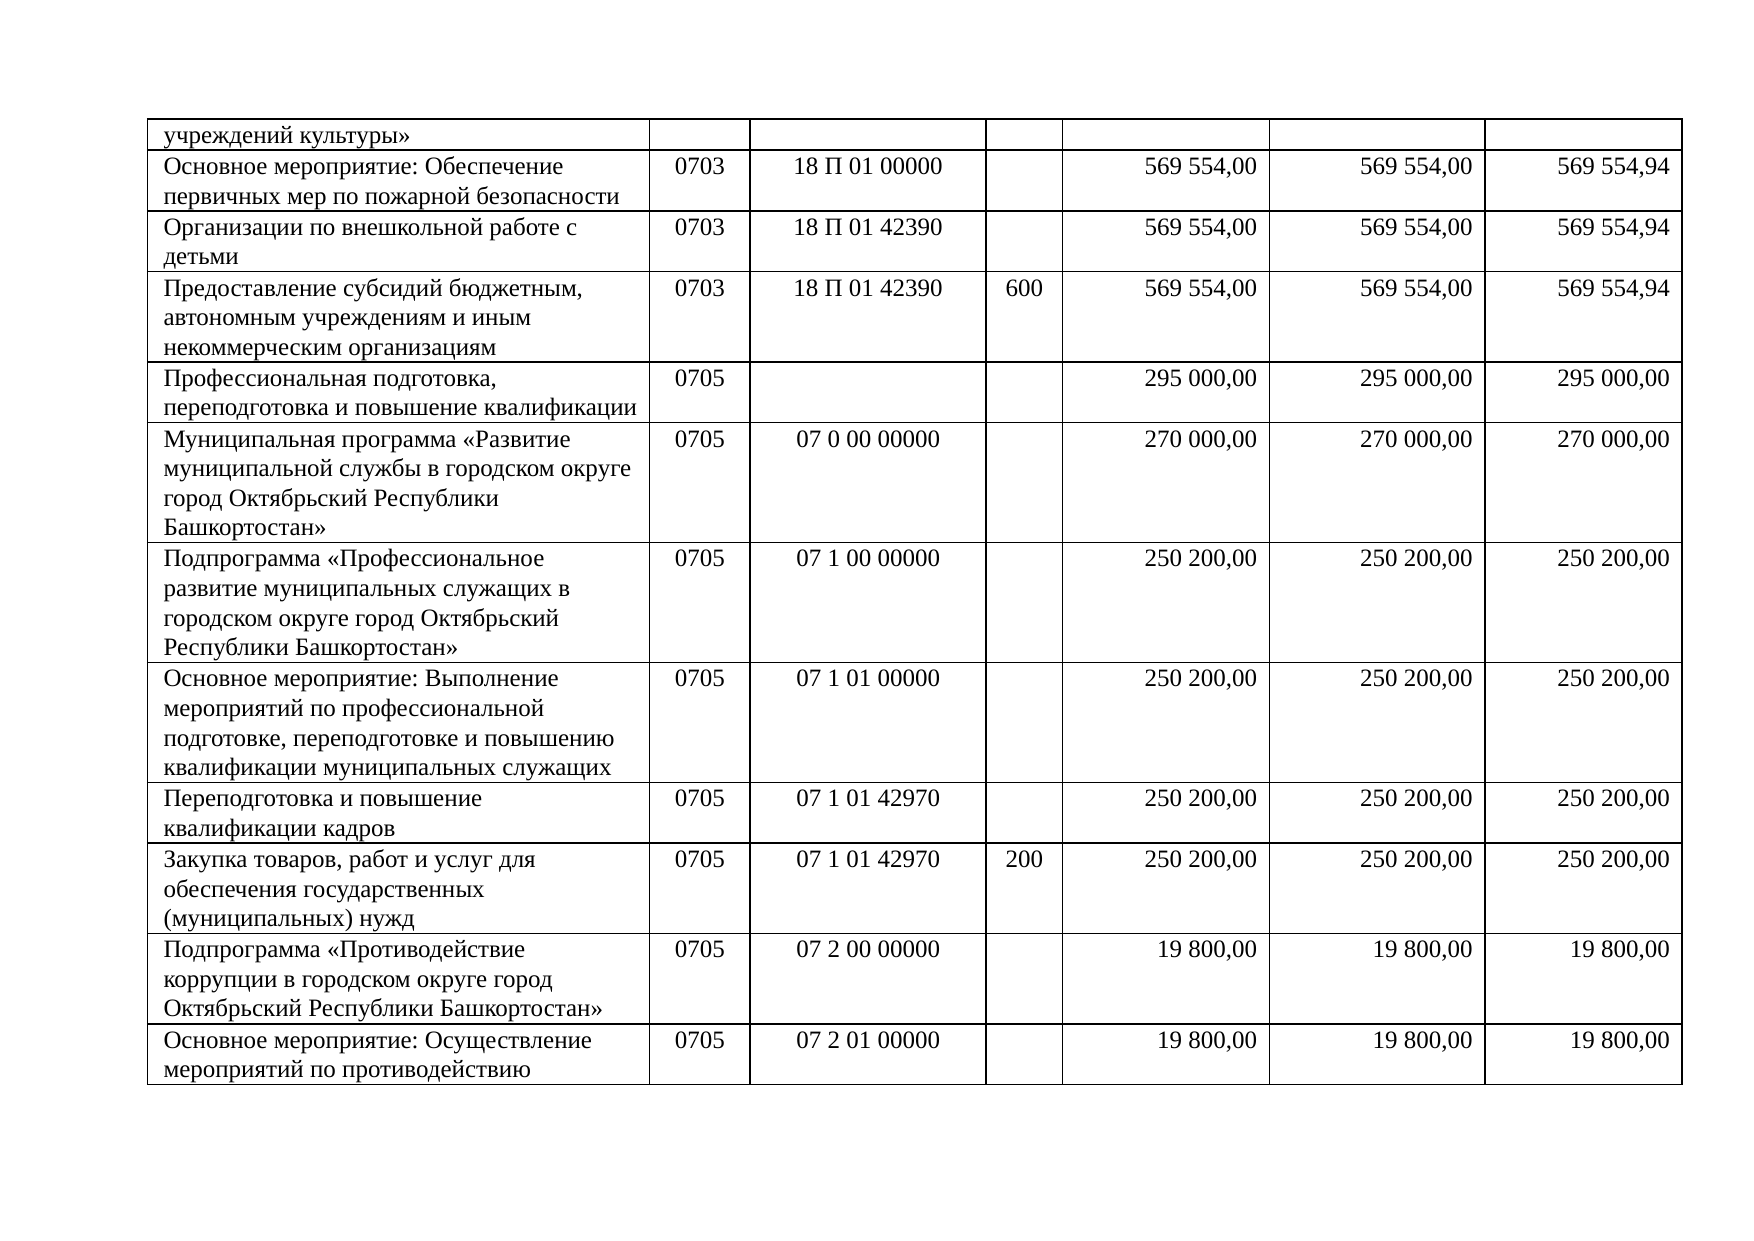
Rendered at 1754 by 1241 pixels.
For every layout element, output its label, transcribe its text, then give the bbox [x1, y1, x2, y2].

table_cell 250 200,00 [1486, 663, 1681, 781]
table_cell Подпрограмма «Профессиональное развитие муниципальных служащих в городском округе город Октябрьский Республики Башкортостан» [148, 543, 649, 662]
table_cell 295 000,00 [1063, 363, 1269, 422]
table_cell 569 554,00 [1063, 272, 1269, 361]
table_cell 07 1 01 00000 [751, 663, 985, 781]
table_cell 569 554,00 [1270, 212, 1484, 271]
table_cell 07 0 00 00000 [751, 423, 985, 542]
table_cell 19 800,00 [1486, 934, 1681, 1023]
table_cell 0705 [650, 543, 749, 662]
table_cell 07 2 01 00000 [751, 1025, 985, 1083]
table_cell 569 554,94 [1486, 272, 1681, 361]
table_cell 07 2 00 00000 [751, 934, 985, 1023]
table_cell 250 200,00 [1063, 663, 1269, 781]
table_cell [650, 120, 749, 149]
table_cell 250 200,00 [1063, 543, 1269, 662]
table_cell Основное мероприятие: Осуществление мероприятий по противодействию [148, 1025, 649, 1083]
table_cell 19 800,00 [1270, 1025, 1484, 1083]
table_cell Подпрограмма «Противодействие коррупции в городском округе город Октябрьский Республики Башкортостан» [148, 934, 649, 1023]
table_cell 19 800,00 [1270, 934, 1484, 1023]
table_cell 295 000,00 [1270, 363, 1484, 422]
table_cell 0705 [650, 783, 749, 842]
table_cell 250 200,00 [1270, 543, 1484, 662]
table_cell 569 554,00 [1063, 151, 1269, 210]
table_cell Предоставление субсидий бюджетным, автономным учреждениям и иным некоммерческим организациям [148, 272, 649, 361]
table_cell [751, 363, 985, 422]
table_cell 250 200,00 [1063, 844, 1269, 932]
table_cell 569 554,00 [1063, 212, 1269, 271]
table_cell Организации по внешкольной работе с детьми [148, 212, 649, 271]
table_cell 250 200,00 [1270, 844, 1484, 932]
table_cell 250 200,00 [1270, 783, 1484, 842]
table_cell Муниципальная программа «Развитие муниципальной службы в городском округе город Октябрьский Республики Башкортостан» [148, 423, 649, 542]
table_cell 569 554,94 [1486, 151, 1681, 210]
table_cell [987, 212, 1062, 271]
table_cell [987, 423, 1062, 542]
table_cell 18 П 01 42390 [751, 212, 985, 271]
table_cell 250 200,00 [1486, 844, 1681, 932]
table_cell 07 1 00 00000 [751, 543, 985, 662]
table_cell Переподготовка и повышение квалификации кадров [148, 783, 649, 842]
table_cell 250 200,00 [1486, 783, 1681, 842]
table_cell учреждений культуры» [148, 120, 649, 149]
table_cell 270 000,00 [1270, 423, 1484, 542]
table_cell 250 200,00 [1486, 543, 1681, 662]
table_cell Основное мероприятие: Выполнение мероприятий по профессиональной подготовке, переподготовке и повышению квалификации муниципальных служащих [148, 663, 649, 781]
table_cell [987, 120, 1062, 149]
table_cell 270 000,00 [1486, 423, 1681, 542]
table_cell [987, 934, 1062, 1023]
table_cell 0705 [650, 423, 749, 542]
table_cell [987, 1025, 1062, 1083]
table_cell 18 П 01 42390 [751, 272, 985, 361]
table_cell 19 800,00 [1486, 1025, 1681, 1083]
table_cell [987, 151, 1062, 210]
table_cell 250 200,00 [1270, 663, 1484, 781]
table_cell Основное мероприятие: Обеспечение первичных мер по пожарной безопасности [148, 151, 649, 210]
table_cell 295 000,00 [1486, 363, 1681, 422]
table_cell 569 554,94 [1486, 212, 1681, 271]
table_cell 250 200,00 [1063, 783, 1269, 842]
table_cell [987, 663, 1062, 781]
table_cell 270 000,00 [1063, 423, 1269, 542]
table_cell 07 1 01 42970 [751, 844, 985, 932]
table_cell 0705 [650, 934, 749, 1023]
table_cell [987, 363, 1062, 422]
table_cell 07 1 01 42970 [751, 783, 985, 842]
table_cell 200 [987, 844, 1062, 932]
table_cell 0705 [650, 1025, 749, 1083]
table_cell 0703 [650, 272, 749, 361]
table_cell 0703 [650, 212, 749, 271]
table_cell 600 [987, 272, 1062, 361]
table_cell [1063, 120, 1269, 149]
table_cell [751, 120, 985, 149]
table_cell [987, 783, 1062, 842]
table_cell 569 554,00 [1270, 272, 1484, 361]
table_cell [1486, 120, 1681, 149]
table_cell 0705 [650, 844, 749, 932]
table_cell 19 800,00 [1063, 1025, 1269, 1083]
table_cell 18 П 01 00000 [751, 151, 985, 210]
table_cell Закупка товаров, работ и услуг для обеспечения государственных (муниципальных) нужд [148, 844, 649, 932]
table_cell [987, 543, 1062, 662]
table_cell [1270, 120, 1484, 149]
table_cell 0705 [650, 663, 749, 781]
table_cell 569 554,00 [1270, 151, 1484, 210]
table_cell 19 800,00 [1063, 934, 1269, 1023]
table_cell 0703 [650, 151, 749, 210]
table_cell 0705 [650, 363, 749, 422]
table_cell Профессиональная подготовка, переподготовка и повышение квалификации [148, 363, 649, 422]
